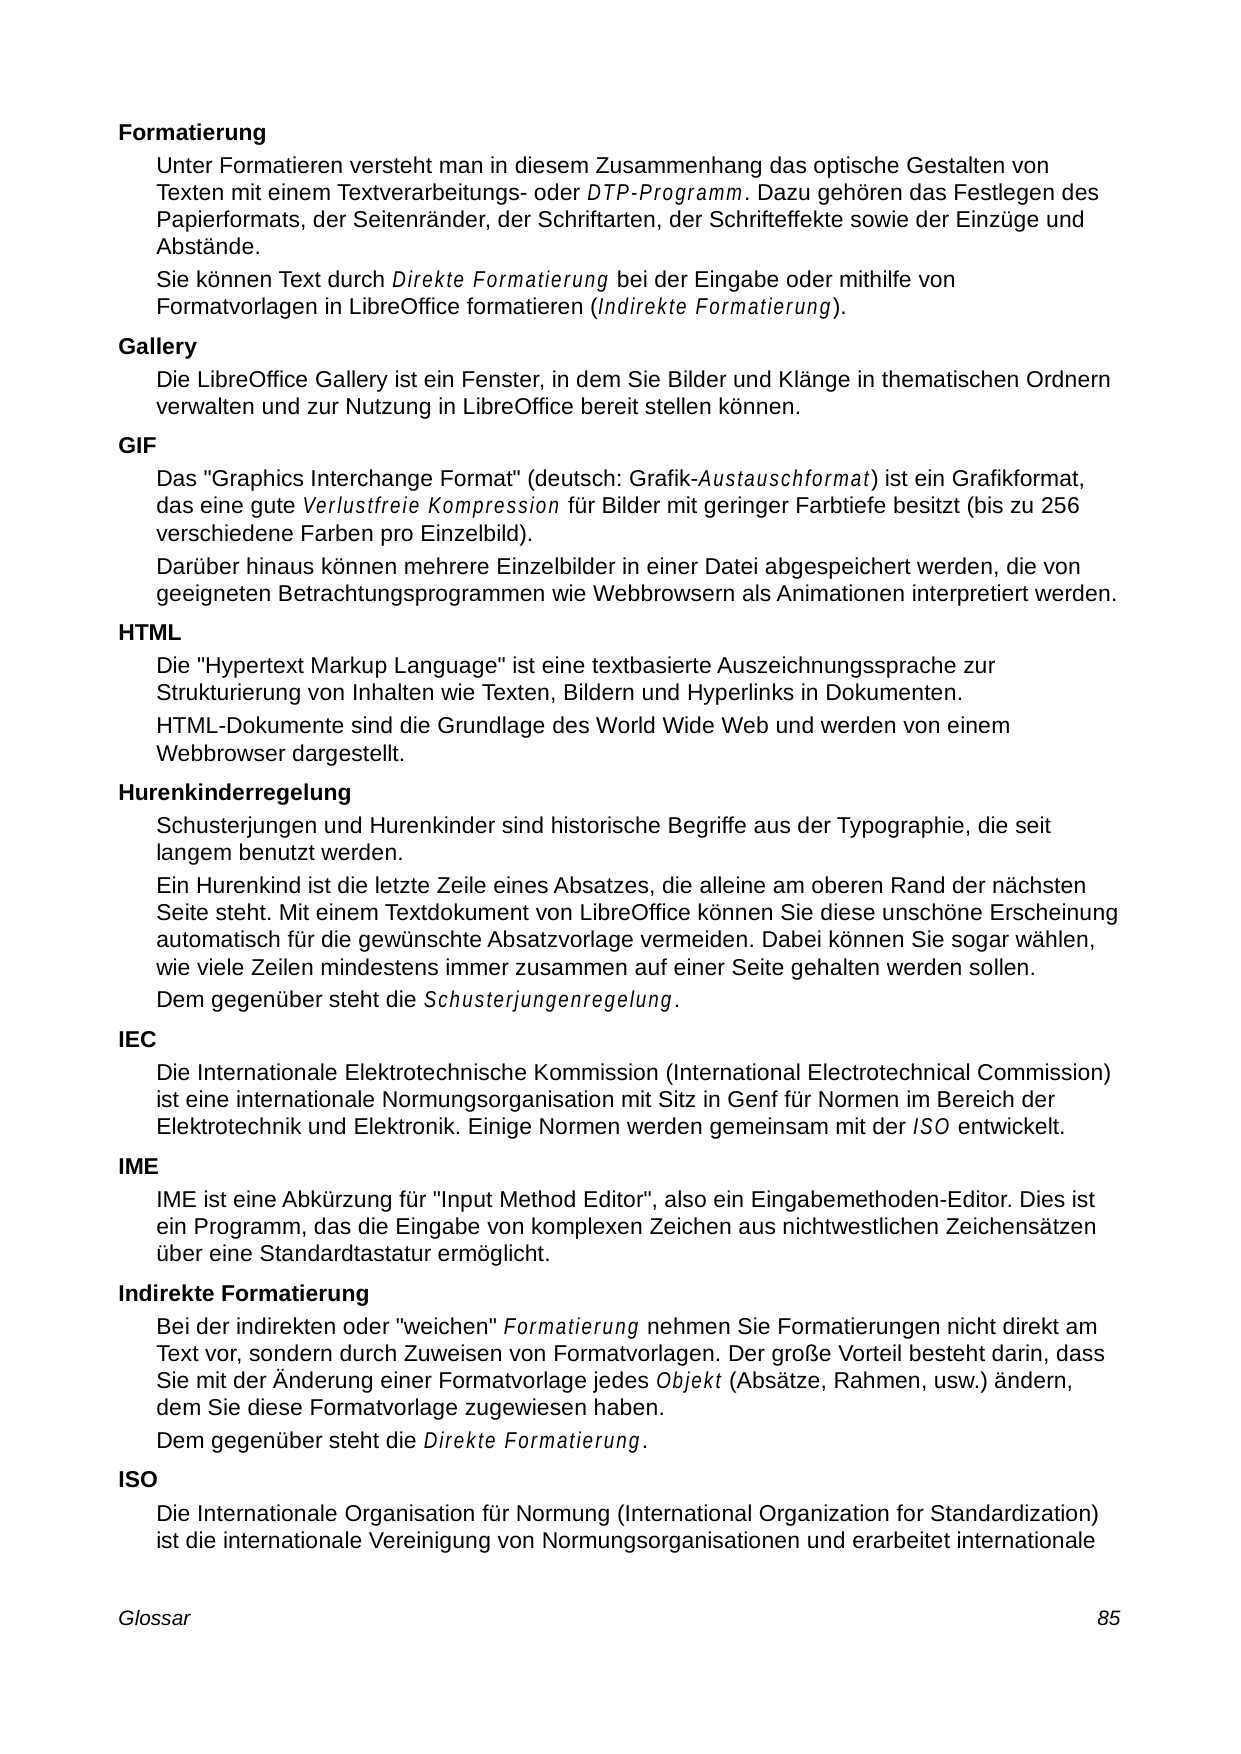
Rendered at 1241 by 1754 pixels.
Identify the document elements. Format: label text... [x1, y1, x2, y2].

list ISO [118, 1466, 1122, 1493]
text Die "Hypertext Markup Language" ist eine textbasierte Auszeichnungssprache zur Strukturierung von Inhalten wie Texten, Bildern und Hyperlinks in Dokumenten. [156, 652, 1122, 706]
text Bei der indirekten oder "weichen" Formatierung nehmen Sie Formatierungen nicht direkt am Text vor, sondern durch Zuweisen von Formatvorlagen. Der große Vorteil besteht darin, dass Sie mit der Änderung einer Formatvorlage jedes Objekt (Absätze, Rahmen, usw.) ändern, dem Sie diese Formatvorlage zugewiesen haben. [156, 1312, 1122, 1420]
text Die LibreOffice Gallery ist ein Fenster, in dem Sie Bilder und Klänge in thematischen Ordnern verwalten und zur Nutzung in LibreOffice bereit stellen können. [156, 365, 1122, 419]
text HTML-Dokumente sind die Grundlage des World Wide Web und werden von einem Webbrowser dargestellt. [156, 712, 1122, 766]
list Hurenkinderregelung [118, 778, 1122, 806]
list Formatierung [118, 118, 1122, 145]
list HTML [118, 619, 1122, 646]
text Die Internationale Organisation für Normung (International Organization for Standardization) ist die internationale Vereinigung von Normungsorganisationen und erarbeitet internationale [156, 1499, 1122, 1553]
list Gallery [118, 332, 1122, 359]
text Schusterjungen und Hurenkinder sind historische Begriffe aus der Typographie, die seit langem benutzt werden. [156, 811, 1122, 866]
text Das "Graphics Interchange Format" (deutsch: Grafik-Austauschformat) ist ein Grafikformat, das eine gute Verlustfreie Kompression für Bilder mit geringer Farbtiefe besitzt (bis zu 256 verschiedene Farben pro Einzelbild). [156, 465, 1122, 546]
list Indirekte Formatierung [118, 1279, 1122, 1306]
text Ein Hurenkind ist die letzte Zeile eines Absatzes, die alleine am oberen Rand der nächsten Seite steht. Mit einem Textdokument von LibreOffice können Sie diese unschöne Erscheinung automatisch für die gewünschte Absatzvorlage vermeiden. Dabei können Sie sogar wählen, wie viele Zeilen mindestens immer zusammen auf einer Seite gehalten werden sollen. [156, 872, 1122, 980]
list GIF [118, 432, 1122, 459]
text Dem gegenüber steht die Schusterjungenregelung. [156, 986, 1122, 1013]
text IME ist eine Abkürzung für "Input Method Editor", also ein Eingabemethoden-Editor. Dies ist ein Programm, das die Eingabe von komplexen Zeichen aus nichtwestlichen Zeichensätzen über eine Standardtastatur ermöglicht. [156, 1185, 1122, 1266]
text Dem gegenüber steht die Direkte Formatierung. [156, 1426, 1122, 1453]
text Die Internationale Elektrotechnische Kommission (International Electrotechnical Commission) ist eine internationale Normungsorganisation mit Sitz in Genf für Normen im Bereich der Elektrotechnik und Elektronik. Einige Normen werden gemeinsam mit der ISO entwickelt. [156, 1058, 1122, 1140]
text Unter Formatieren versteht man in diesem Zusammenhang das optische Gestalten von Texten mit einem Textverarbeitungs- oder DTP-Programm. Dazu gehören das Festlegen des Papierformats, der Seitenränder, der Schriftarten, der Schrifteffekte sowie der Einzüge und Abstände. [156, 151, 1122, 259]
text Sie können Text durch Direkte Formatierung bei der Eingabe oder mithilfe von Formatvorlagen in LibreOffice formatieren (Indirekte Formatierung). [156, 265, 1122, 319]
list IME [118, 1152, 1122, 1179]
text Darüber hinaus können mehrere Einzelbilder in einer Datei abgespeichert werden, die von geeigneten Betrachtungsprogrammen wie Webbrowsern als Animationen interpretiert werden. [156, 552, 1122, 606]
list IEC [118, 1025, 1122, 1052]
